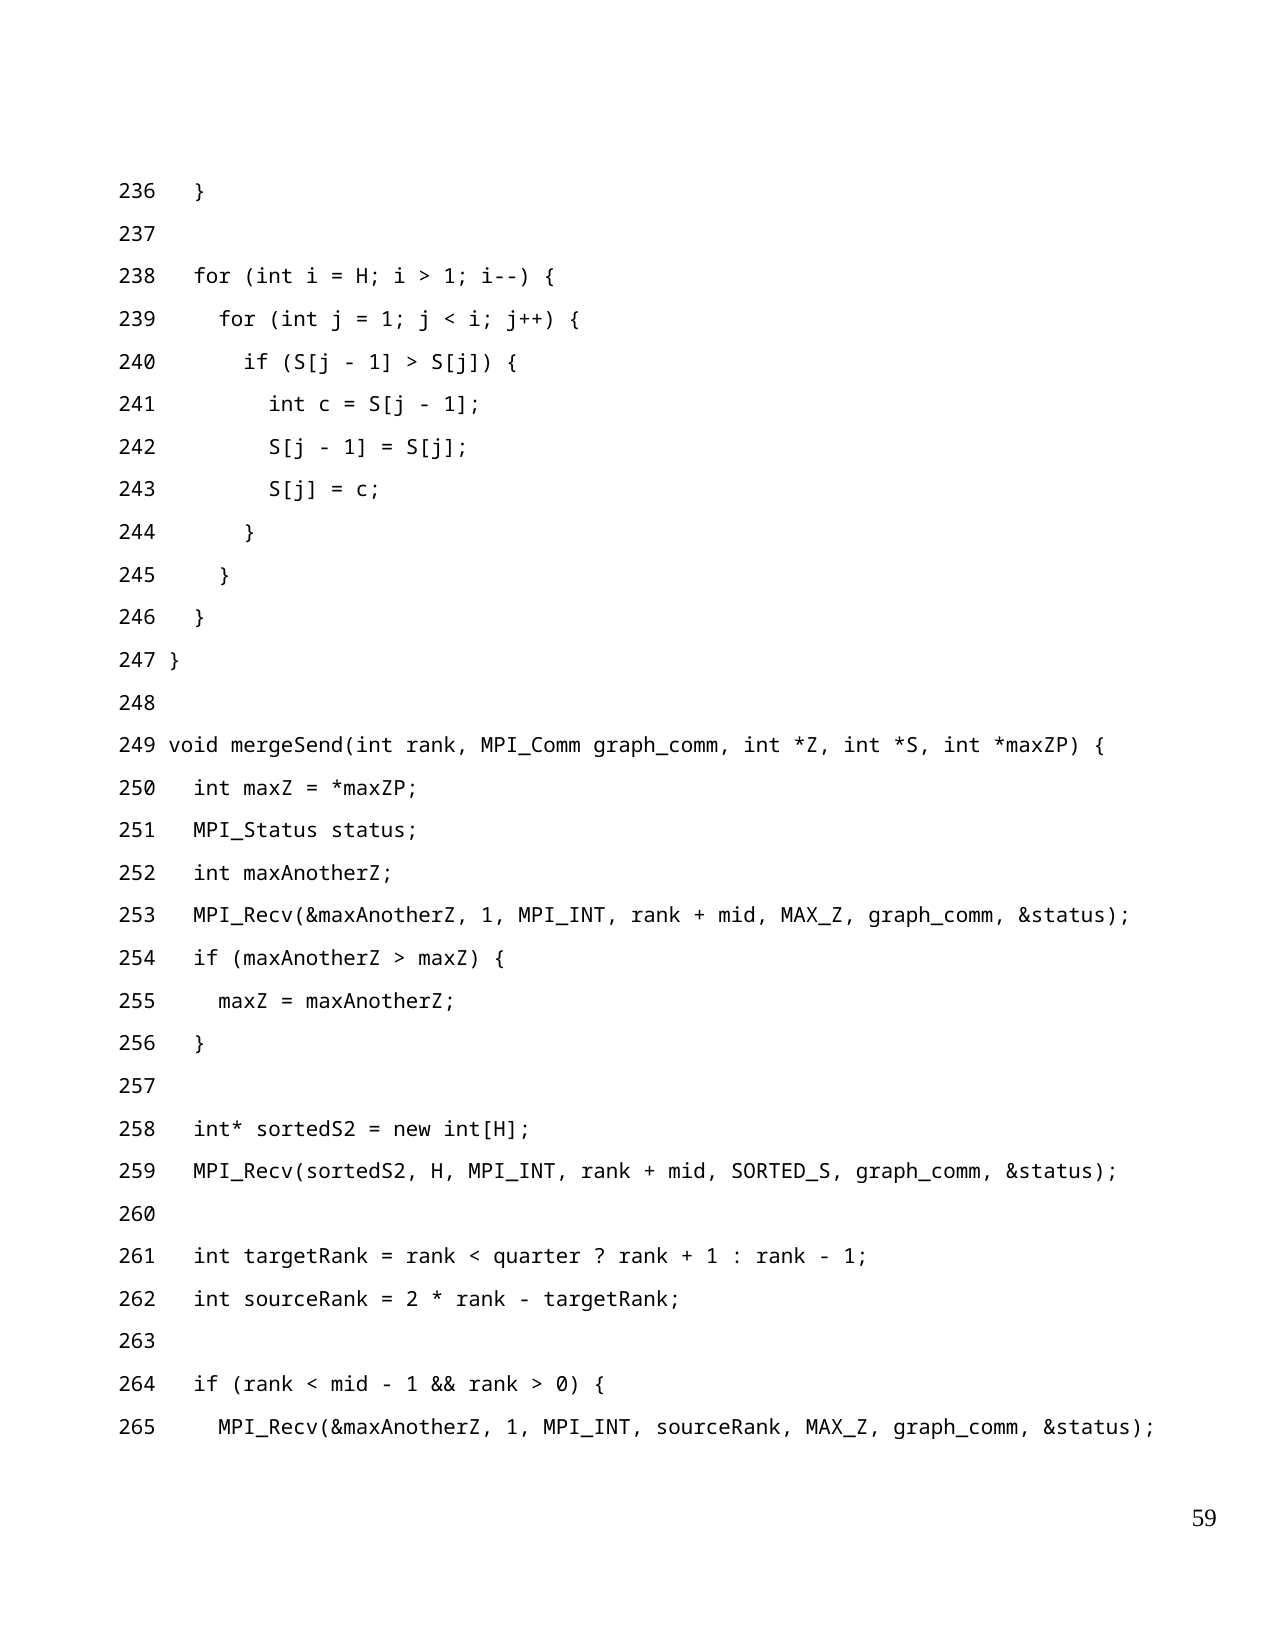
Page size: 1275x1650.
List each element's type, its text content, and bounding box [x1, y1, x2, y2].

text 257 [118, 1071, 1216, 1099]
text 237 [118, 219, 1216, 247]
text 261 int targetRank = rank < quarter ? rank + 1 : rank - 1; [118, 1241, 1216, 1270]
text 250 int maxZ = *maxZP; [118, 773, 1216, 801]
text 246 } [118, 602, 1216, 631]
text 264 if (rank < mid - 1 && rank > 0) { [118, 1369, 1216, 1398]
text 245 } [118, 560, 1216, 588]
text 238 for (int i = H; i > 1; i--) { [118, 262, 1216, 290]
text 251 MPI_Status status; [118, 815, 1216, 844]
text 240 if (S[j - 1] > S[j]) { [118, 347, 1216, 375]
text 259 MPI_Recv(sortedS2, H, MPI_INT, rank + mid, SORTED_S, graph_comm, &status); [118, 1156, 1216, 1185]
text 249 void mergeSend(int rank, MPI_Comm graph_comm, int *Z, int *S, int *maxZP) { [118, 730, 1216, 759]
text 241 int c = S[j - 1]; [118, 389, 1216, 418]
text 263 [118, 1327, 1216, 1355]
text 239 for (int j = 1; j < i; j++) { [118, 304, 1216, 333]
text 253 MPI_Recv(&maxAnotherZ, 1, MPI_INT, rank + mid, MAX_Z, graph_comm, &status); [118, 901, 1216, 929]
text 242 S[j - 1] = S[j]; [118, 432, 1216, 460]
text 244 } [118, 517, 1216, 546]
text 252 int maxAnotherZ; [118, 858, 1216, 886]
text 248 [118, 688, 1216, 716]
text 260 [118, 1199, 1216, 1227]
text 255 maxZ = maxAnotherZ; [118, 986, 1216, 1014]
text 247 } [118, 645, 1216, 673]
text 254 if (maxAnotherZ > maxZ) { [118, 943, 1216, 972]
text 243 S[j] = c; [118, 474, 1216, 503]
text 262 int sourceRank = 2 * rank - targetRank; [118, 1284, 1216, 1312]
text 258 int* sortedS2 = new int[H]; [118, 1114, 1216, 1142]
text 265 MPI_Recv(&maxAnotherZ, 1, MPI_INT, sourceRank, MAX_Z, graph_comm, &status); [118, 1412, 1216, 1440]
text 256 } [118, 1028, 1216, 1057]
text 236 } [118, 176, 1216, 205]
